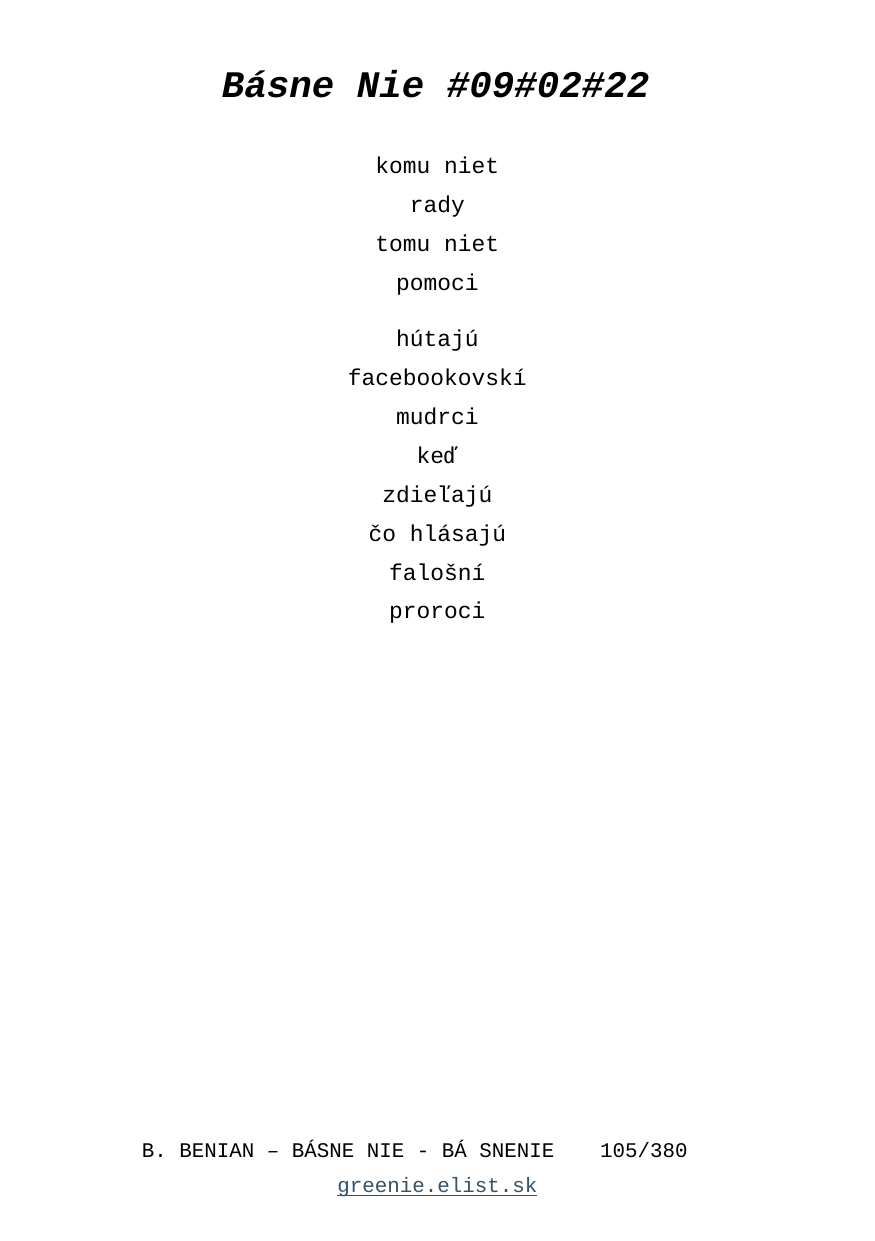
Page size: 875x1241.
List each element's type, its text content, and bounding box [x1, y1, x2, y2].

text komu niet rady tomu niet pomoci [41, 155, 833, 297]
subtitle Básne Nie #09#02#22 [41, 66, 833, 109]
text hútajú facebookovskí mudrci keď zdieľajú čo hlásajú falošní proroci [41, 328, 833, 626]
